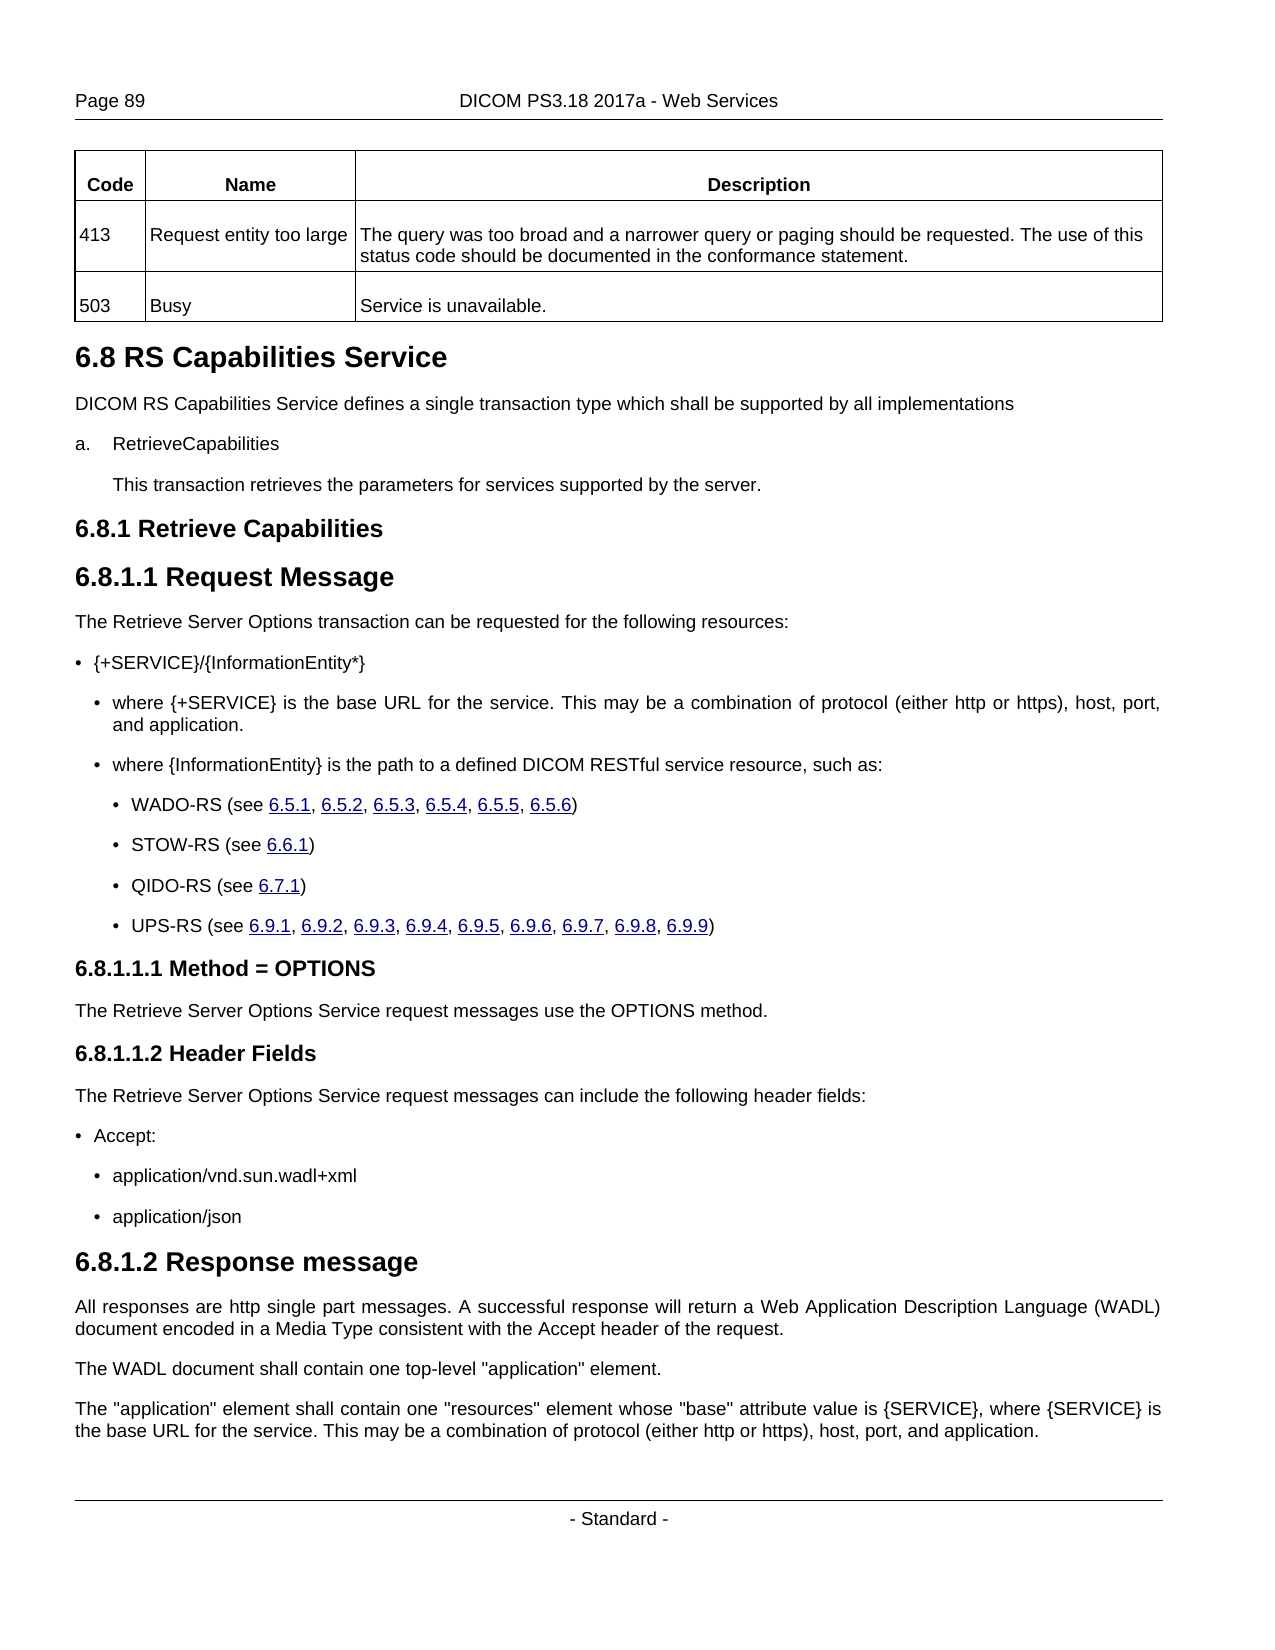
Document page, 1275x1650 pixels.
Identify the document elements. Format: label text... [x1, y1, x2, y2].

table_header Name [146, 151, 355, 200]
text The "application" element shall contain one "resources" element whose "base" attribute value is {SERVICE}, where {SERVICE} is the base URL for the service. This may be a combination of protocol (either http or https), host, port, and application. [75, 1398, 1162, 1441]
list STOW-RS (see 6.6.1) [112, 834, 1162, 856]
table_cell 503 [76, 272, 145, 321]
table_cell Busy [146, 272, 355, 321]
list where {+SERVICE} is the base URL for the service. This may be a combination of protocol (either http or https), host, port, and application. [94, 692, 1162, 735]
table_cell 413 [76, 201, 145, 271]
list This transaction retrieves the parameters for services supported by the server. [75, 473, 1162, 495]
list QIDO-RS (see 6.7.1) [112, 874, 1162, 896]
list application/vnd.sun.wadl+xml [94, 1165, 1162, 1187]
table_header Description [356, 151, 1162, 200]
list where {InformationEntity} is the path to a defined DICOM RESTful service resource, such as: [94, 754, 1162, 775]
text DICOM RS Capabilities Service defines a single transaction type which shall be supported by all implementations [75, 393, 1162, 414]
table_cell Service is unavailable. [356, 272, 1162, 321]
list Accept: [75, 1125, 1162, 1147]
list UPS-RS (see 6.9.1, 6.9.2, 6.9.3, 6.9.4, 6.9.5, 6.9.6, 6.9.7, 6.9.8, 6.9.9) [112, 915, 1162, 936]
text 6.8.1 Retrieve Capabilities [75, 514, 1162, 542]
list {+SERVICE}/{InformationEntity*} [75, 651, 1162, 673]
text The WADL document shall contain one top-level "application" element. [75, 1358, 1162, 1379]
table_cell The query was too broad and a narrower query or paging should be requested. The use of this status code should be documented in the conformance statement. [356, 201, 1162, 271]
text The Retrieve Server Options transaction can be requested for the following resources: [75, 611, 1162, 633]
text 6.8 RS Capabilities Service [75, 340, 1162, 374]
text The Retrieve Server Options Service request messages can include the following header fields: [75, 1085, 1162, 1106]
text 6.8.1.2 Response message [75, 1246, 1162, 1277]
text 6.8.1.1.1 Method = OPTIONS [75, 955, 1162, 981]
text All responses are http single part messages. A successful response will return a Web Application Description Language (WADL) document encoded in a Media Type consistent with the Accept header of the request. [75, 1296, 1162, 1339]
table_header Code [76, 151, 145, 200]
list application/json [94, 1206, 1162, 1227]
text 6.8.1.1.2 Header Fields [75, 1040, 1162, 1066]
list WADO-RS (see 6.5.1, 6.5.2, 6.5.3, 6.5.4, 6.5.5, 6.5.6) [112, 794, 1162, 816]
text The Retrieve Server Options Service request messages use the OPTIONS method. [75, 1000, 1162, 1021]
table_cell Request entity too large [146, 201, 355, 271]
text 6.8.1.1 Request Message [75, 561, 1162, 592]
list RetrieveCapabilities [75, 433, 1162, 454]
